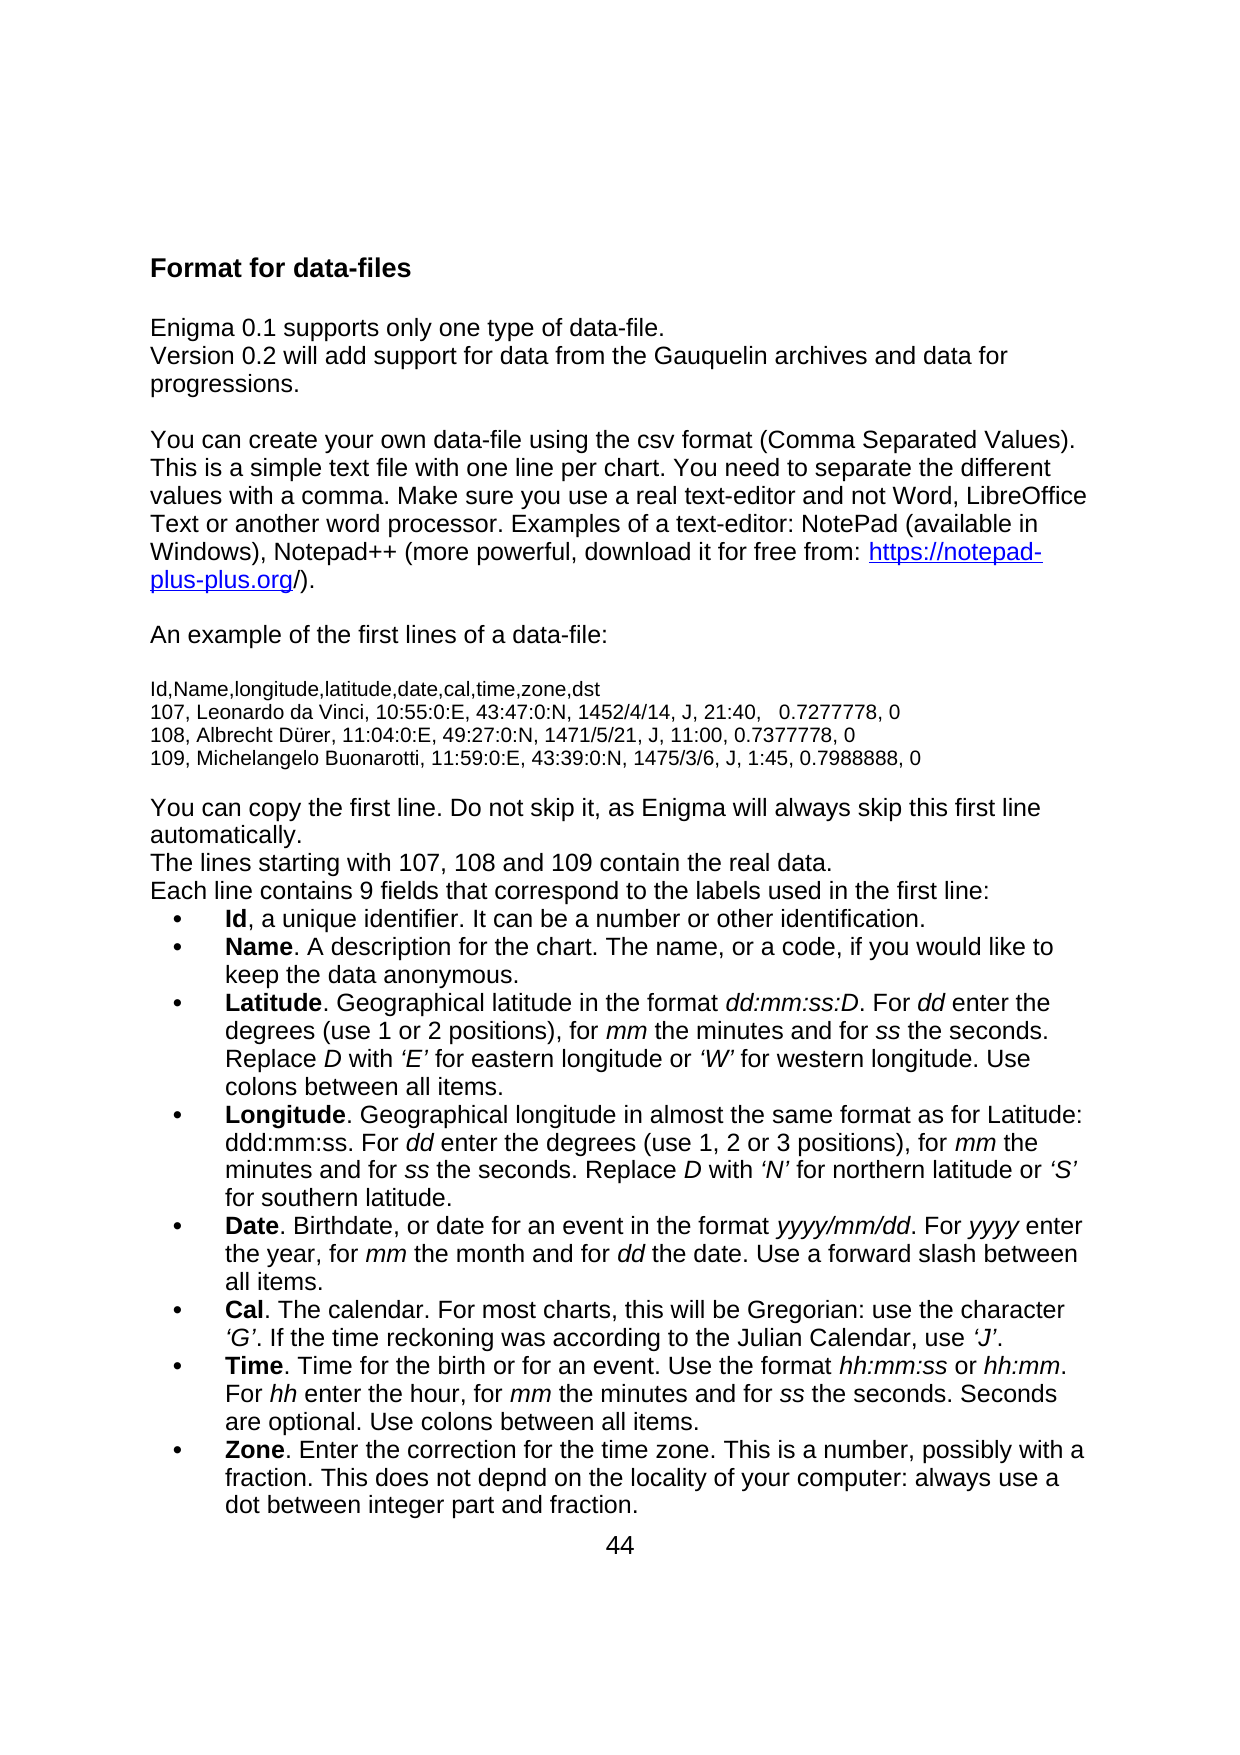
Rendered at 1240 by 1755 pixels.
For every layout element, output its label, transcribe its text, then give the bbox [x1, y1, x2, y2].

list Longitude. Geographical longitude in almost the same format as for Latitude: ddd:mm:ss. For dd enter the degrees (use 1, 2 or 3 positions), for mm the minutes and for ss the seconds. Replace D with ‘N’ for northern latitude or ‘S’ for southern latitude. [173, 1100, 1089, 1212]
list Latitude. Geographical latitude in the format dd:mm:ss:D. For dd enter the degrees (use 1 or 2 positions), for mm the minutes and for ss the seconds. Replace D with ‘E’ for eastern longitude or ‘W’ for western longitude. Use colons between all items. [173, 989, 1089, 1100]
list Id, a unique identifier. It can be a number or other identification. [173, 905, 1089, 933]
list Cal. The calendar. For most charts, this will be Gregorian: use the character ‘G’. If the time reckoning was according to the Julian Calendar, use ‘J’. [173, 1296, 1089, 1352]
list Date. Birthdate, or date for an event in the format yyyy/mm/dd. For yyyy enter the year, for mm the month and for dd the date. Use a forward slash between all items. [173, 1212, 1089, 1296]
text You can create your own data-file using the csv format (Comma Separated Values). This is a simple text file with one line per chart. You need to separate the different values with a comma. Make sure you use a real text-editor and not Word, LibreOffice Text or another word processor. Examples of a text-editor: NotePad (available in Windows), Notepad++ (more powerful, download it for free from: https://notepad-plus-plus.org/). [150, 426, 1089, 593]
text Enigma 0.1 supports only one type of data-file. [150, 314, 1089, 342]
list Zone. Enter the correction for the time zone. This is a number, possibly with a fraction. This does not depnd on the locality of your computer: always use a dot between integer part and fraction. [173, 1435, 1089, 1519]
text 107, Leonardo da Vinci, 10:55:0:E, 43:47:0:N, 1452/4/14, J, 21:40, 0.7277778, 0 [150, 700, 1089, 724]
text You can copy the first line. Do not skip it, as Enigma will always skip this first line automatically. [150, 793, 1089, 849]
text An example of the first lines of a data-file: [150, 621, 1089, 649]
text The lines starting with 107, 108 and 109 contain the real data. [150, 849, 1089, 877]
list Time. Time for the birth or for an event. Use the format hh:mm:ss or hh:mm. For hh enter the hour, for mm the minutes and for ss the seconds. Seconds are optional. Use colons between all items. [173, 1352, 1089, 1435]
subtitle Format for data-files [150, 253, 1089, 284]
text Version 0.2 will add support for data from the Gauquelin archives and data for progressions. [150, 342, 1089, 398]
text Id,Name,longitude,latitude,date,cal,time,zone,dst [150, 677, 1089, 700]
text Each line contains 9 fields that correspond to the labels used in the first line: [150, 877, 1089, 905]
text 109, Michelangelo Buonarotti, 11:59:0:E, 43:39:0:N, 1475/3/6, J, 1:45, 0.7988888, 0 [150, 747, 1089, 770]
list Name. A description for the chart. The name, or a code, if you would like to keep the data anonymous. [173, 933, 1089, 989]
text 108, Albrecht Dürer, 11:04:0:E, 49:27:0:N, 1471/5/21, J, 11:00, 0.7377778, 0 [150, 724, 1089, 747]
